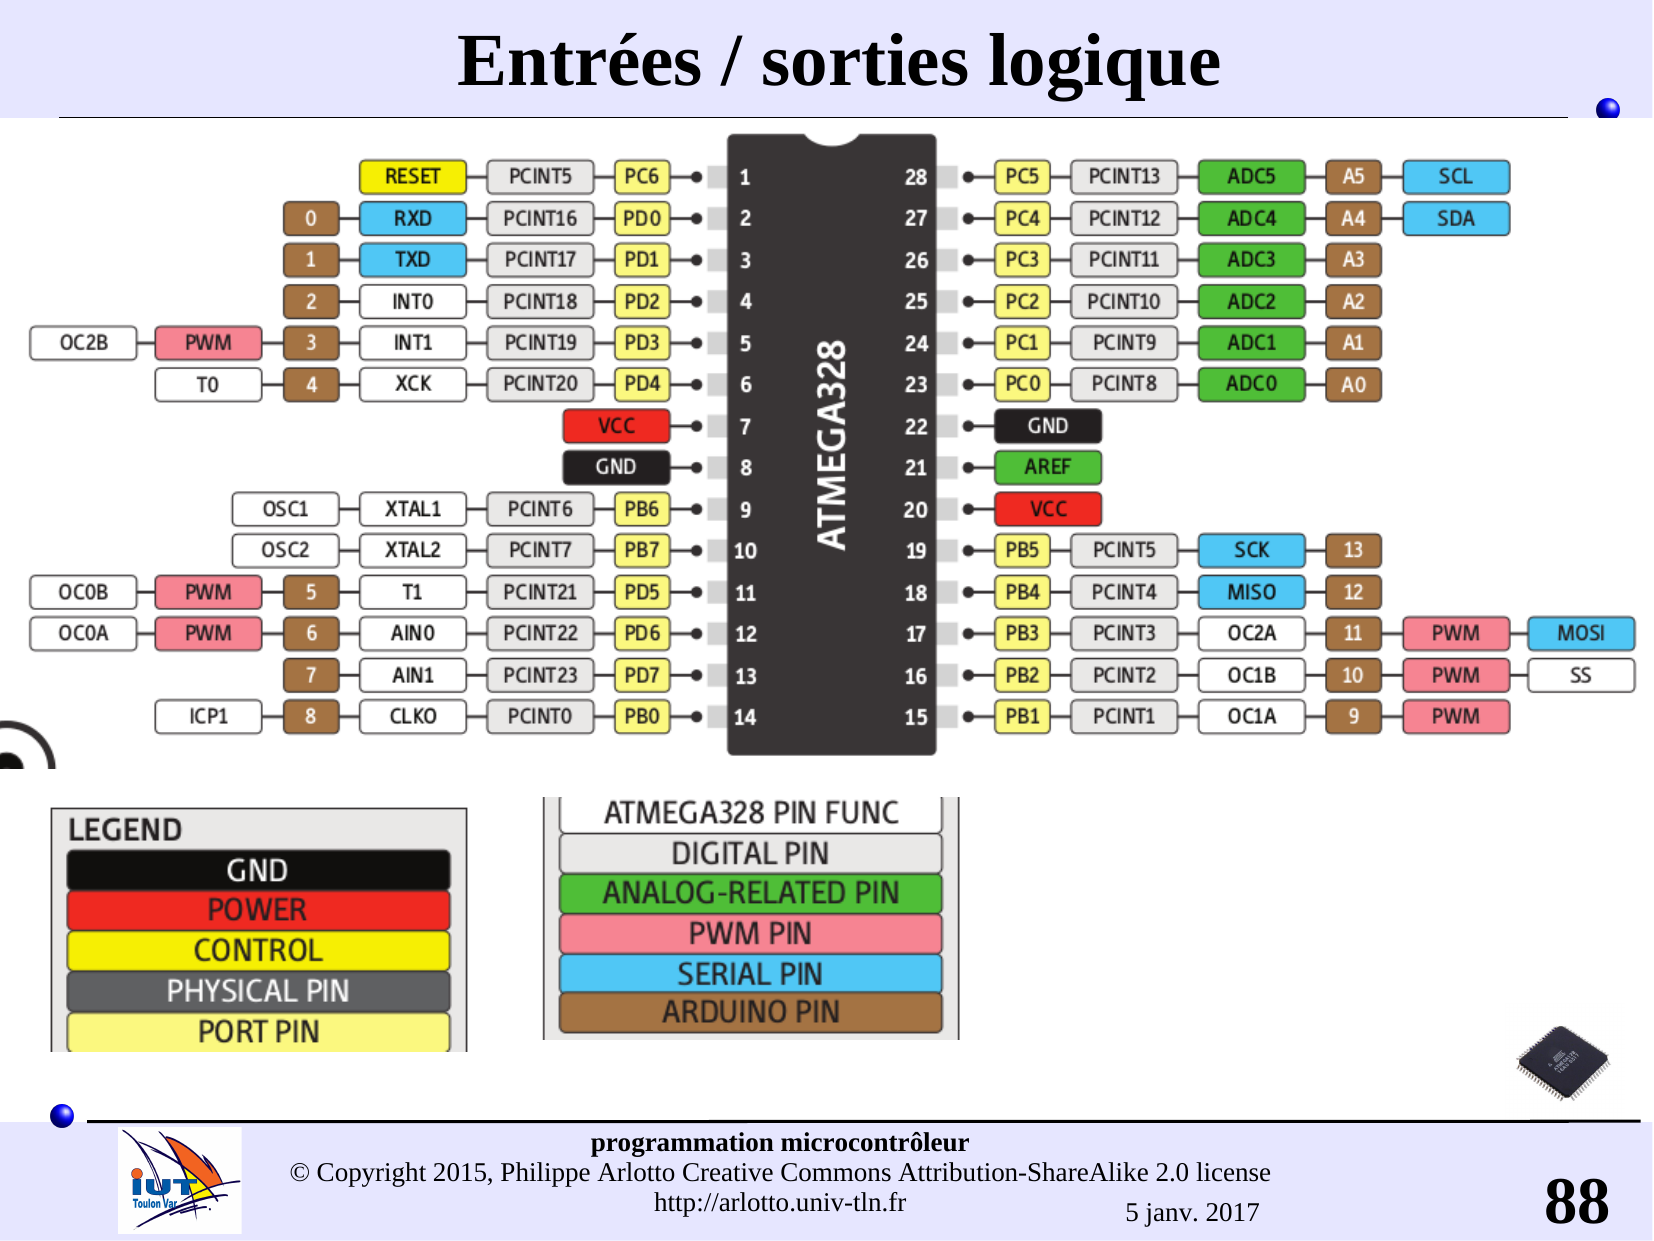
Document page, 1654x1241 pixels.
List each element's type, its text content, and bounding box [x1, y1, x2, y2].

picture [501, 797, 977, 1040]
picture [29, 797, 499, 1052]
picture [1505, 1003, 1625, 1119]
picture [0, 118, 1653, 769]
title Entrées / sorties logique [95, 11, 1585, 110]
